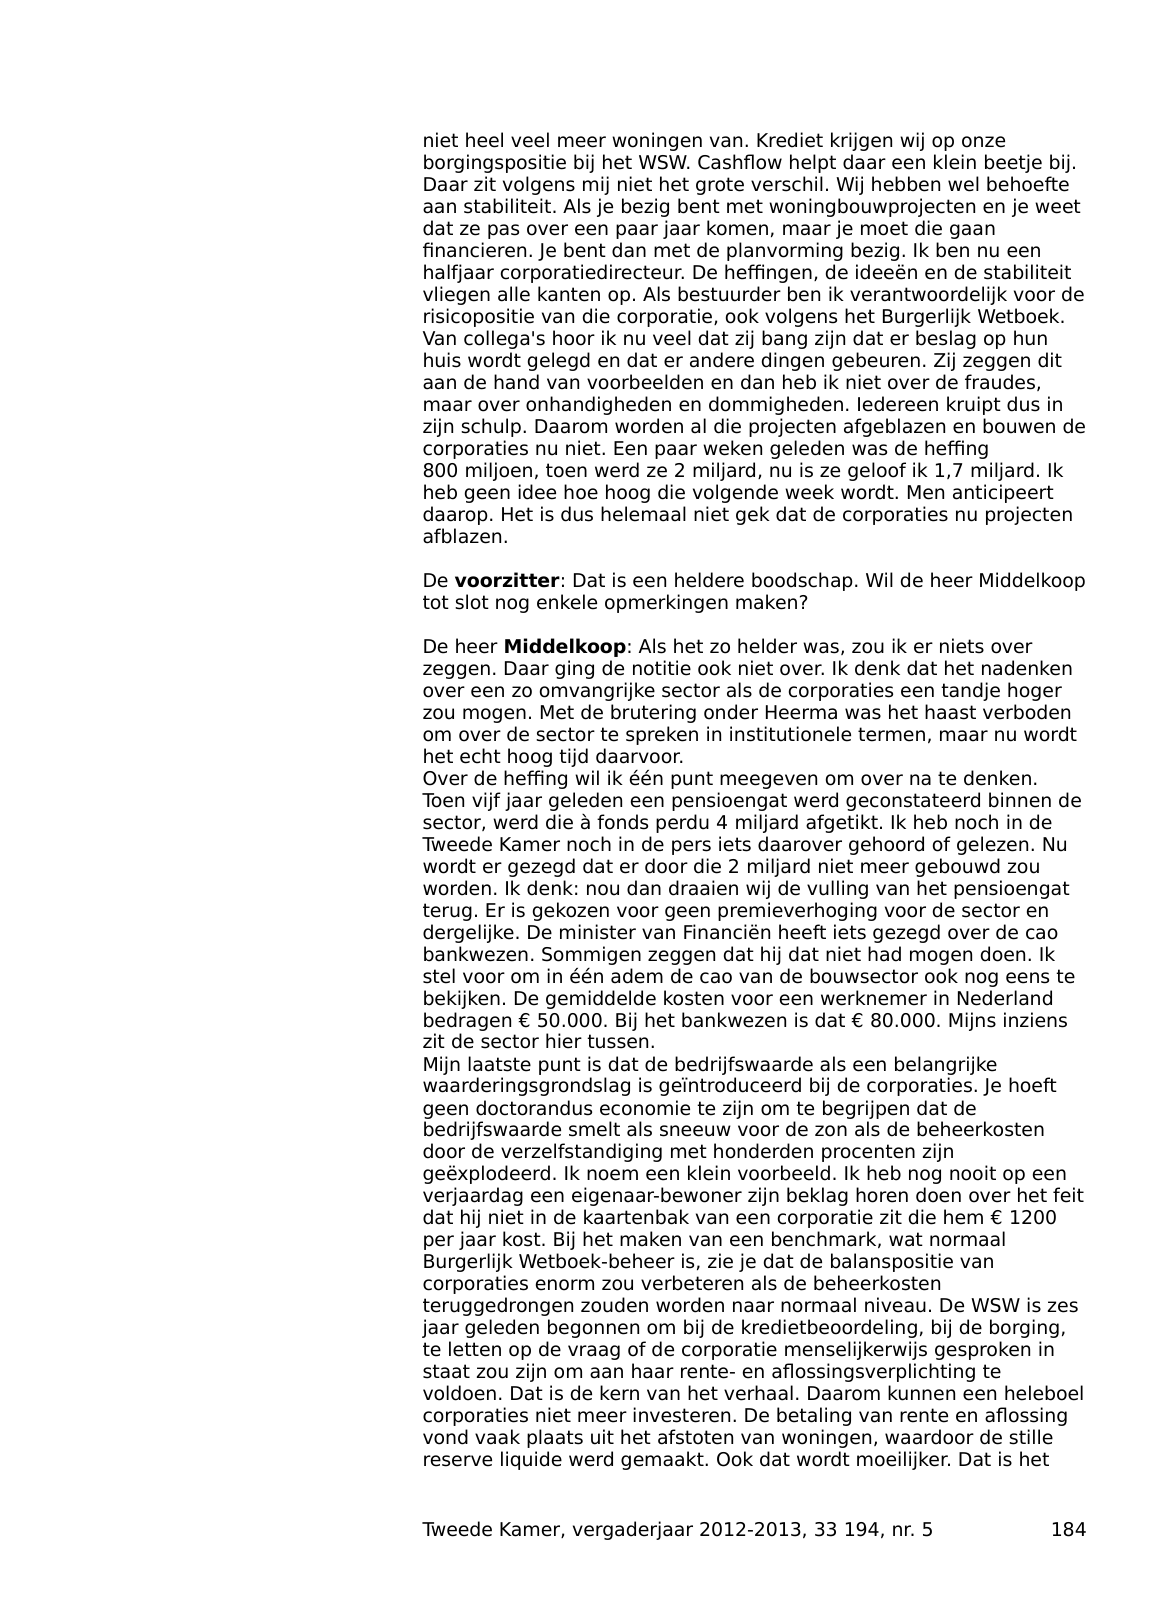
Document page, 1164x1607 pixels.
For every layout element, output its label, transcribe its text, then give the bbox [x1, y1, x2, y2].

text niet heel veel meer woningen van. Krediet krijgen wij op onze borgingspositie bij het WSW. Cashflow helpt daar een klein beetje bij. Daar zit volgens mij niet het grote verschil. Wij hebben wel behoefte aan stabiliteit. Als je bezig bent met woningbouwprojecten en je weet dat ze pas over een paar jaar komen, maar je moet die gaan financieren. Je bent dan met de planvorming bezig. Ik ben nu een halfjaar corporatiedirecteur. De heffingen, de ideeën en de stabiliteit vliegen alle kanten op. Als bestuurder ben ik verantwoordelijk voor de risicopositie van die corporatie, ook volgens het Burgerlijk Wetboek. Van collega's hoor ik nu veel dat zij bang zijn dat er beslag op hun huis wordt gelegd en dat er andere dingen gebeuren. Zij zeggen dit aan de hand van voorbeelden en dan heb ik niet over de fraudes, maar over onhandigheden en dommigheden. Iedereen kruipt dus in zijn schulp. Daarom worden al die projecten afgeblazen en bouwen de corporaties nu niet. Een paar weken geleden was de heffing 800 miljoen, toen werd ze 2 miljard, nu is ze geloof ik 1,7 miljard. Ik heb geen idee hoe hoog die volgende week wordt. Men anticipeert daarop. Het is dus helemaal niet gek dat de corporaties nu projecten afblazen. [422, 130, 1087, 547]
text Over de heffing wil ik één punt meegeven om over na te denken. Toen vijf jaar geleden een pensioengat werd geconstateerd binnen de sector, werd die à fonds perdu 4 miljard afgetikt. Ik heb noch in de Tweede Kamer noch in de pers iets daarover gehoord of gelezen. Nu wordt er gezegd dat er door die 2 miljard niet meer gebouwd zou worden. Ik denk: nou dan draaien wij de vulling van het pensioengat terug. Er is gekozen voor geen premieverhoging voor de sector en dergelijke. De minister van Financiën heeft iets gezegd over de cao bankwezen. Sommigen zeggen dat hij dat niet had mogen doen. Ik stel voor om in één adem de cao van de bouwsector ook nog eens te bekijken. De gemiddelde kosten voor een werknemer in Nederland bedragen € 50.000. Bij het bankwezen is dat € 80.000. Mijns inziens zit de sector hier tussen. [422, 768, 1087, 1053]
text Mijn laatste punt is dat de bedrijfswaarde als een belangrijke waarderingsgrondslag is geïntroduceerd bij de corporaties. Je hoeft geen doctorandus economie te zijn om te begrijpen dat de bedrijfswaarde smelt als sneeuw voor de zon als de beheerkosten door de verzelfstandiging met honderden procenten zijn geëxplodeerd. Ik noem een klein voorbeeld. Ik heb nog nooit op een verjaardag een eigenaar-bewoner zijn beklag horen doen over het feit dat hij niet in de kaartenbak van een corporatie zit die hem € 1200 per jaar kost. Bij het maken van een benchmark, wat normaal Burgerlijk Wetboek-beheer is, zie je dat de balanspositie van corporaties enorm zou verbeteren als de beheerkosten teruggedrongen zouden worden naar normaal niveau. De WSW is zes jaar geleden begonnen om bij de kredietbeoordeling, bij de borging, te letten op de vraag of de corporatie menselijkerwijs gesproken in staat zou zijn om aan haar rente- en aflossingsverplichting te voldoen. Dat is de kern van het verhaal. Daarom kunnen een heleboel corporaties niet meer investeren. De betaling van rente en aflossing vond vaak plaats uit het afstoten van woningen, waardoor de stille reserve liquide werd gemaakt. Ook dat wordt moeilijker. Dat is het [422, 1053, 1087, 1471]
text De voorzitter: Dat is een heldere boodschap. Wil de heer Middelkoop tot slot nog enkele opmerkingen maken? [422, 570, 1087, 614]
text De heer Middelkoop: Als het zo helder was, zou ik er niets over zeggen. Daar ging de notitie ook niet over. Ik denk dat het nadenken over een zo omvangrijke sector als de corporaties een tandje hoger zou mogen. Met de brutering onder Heerma was het haast verboden om over de sector te spreken in institutionele termen, maar nu wordt het echt hoog tijd daarvoor. [422, 636, 1087, 768]
